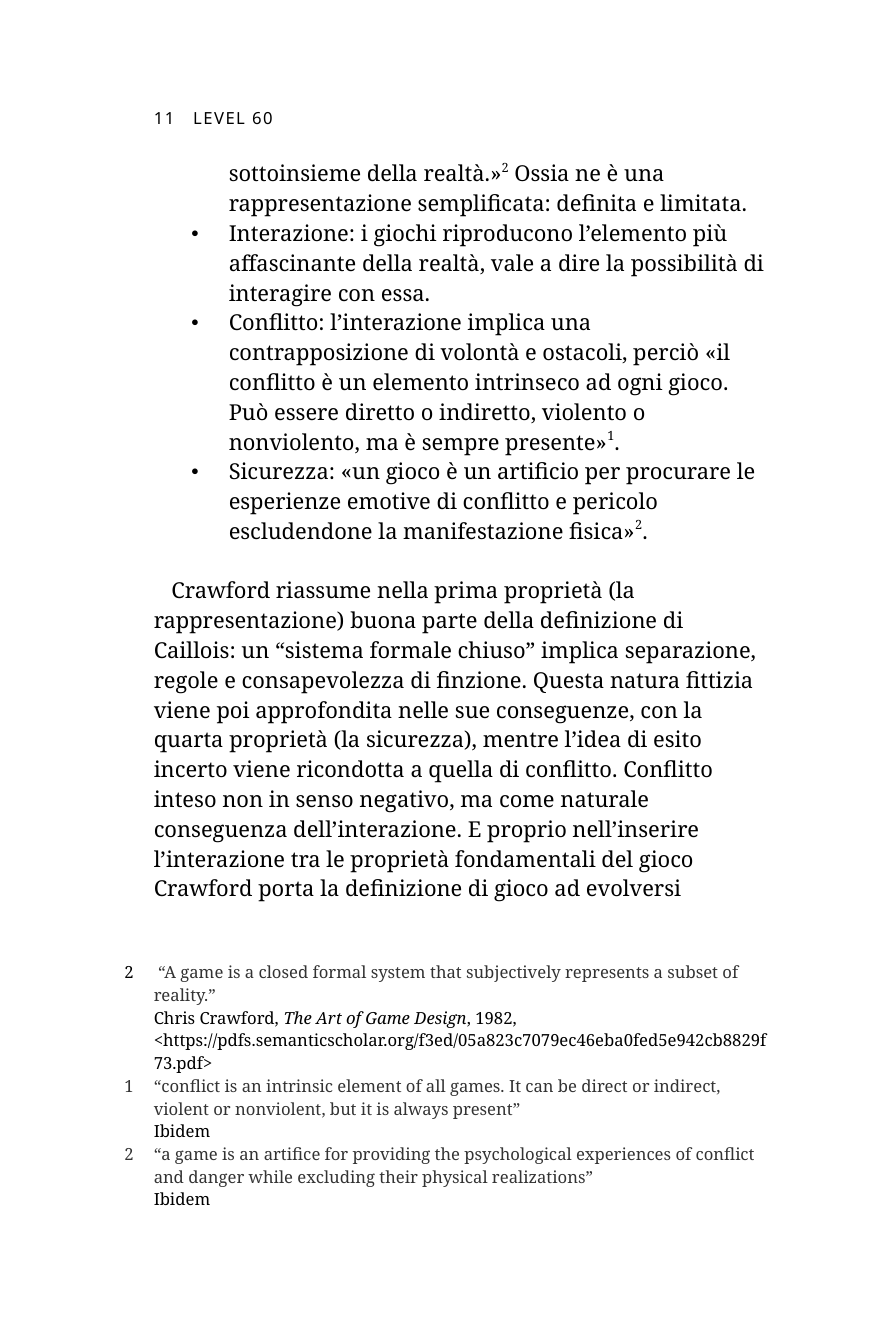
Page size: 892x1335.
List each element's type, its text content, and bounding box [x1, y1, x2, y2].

list Sicurezza: «un gioco è un artificio per procurare le esperienze emotive di conflitto e pericolo escludendone la manifestazione fisica». [191, 456, 768, 546]
list Conflitto: l’interazione implica una contrapposizione di volontà e ostacoli, perciò «il conflitto è un elemento intrinseco ad ogni gioco. Può essere diretto o indiretto, violento o nonviolento, ma è sempre presente». [191, 307, 768, 456]
text Crawford riassume nella prima proprietà (la rappresentazione) buona parte della definizione di Caillois: un “sistema formale chiuso” implica separazione, regole e consapevolezza di finzione. Questa natura fittizia viene poi approfondita nelle sue conseguenze, con la quarta proprietà (la sicurezza), mentre l’idea di esito incerto viene ricondotta a quella di conflitto. Conflitto inteso non in senso negativo, ma come naturale conseguenza dell’interazione. E proprio nell’inserire l’interazione tra le proprietà fondamentali del gioco Crawford porta la definizione di gioco ad evolversi [153, 576, 768, 903]
list Ibidem [124, 1188, 768, 1211]
list “A game is a closed formal system that subjectively represents a subset of reality.” [124, 961, 768, 1006]
list Interazione: i giochi riproducono l’elemento più affascinante della realtà, vale a dire la possibilità di interagire con essa. [191, 218, 768, 307]
list “a game is an artifice for providing the psychological experiences of conflict and danger while excluding their physical realizations” [124, 1142, 768, 1188]
list sottoinsieme della realtà.» Ossia ne è una rappresentazione semplificata: definita e limitata. [191, 158, 768, 218]
list Ibidem [124, 1120, 768, 1142]
list “conflict is an intrinsic element of all games. It can be direct or indirect, violent or nonviolent, but it is always present” [124, 1074, 768, 1120]
list Chris Crawford, The Art of Game Design, 1982, <https://pdfs.semanticscholar.org/f3ed/05a823c7079ec46eba0fed5e942cb8829f73.pdf> [124, 1006, 768, 1074]
